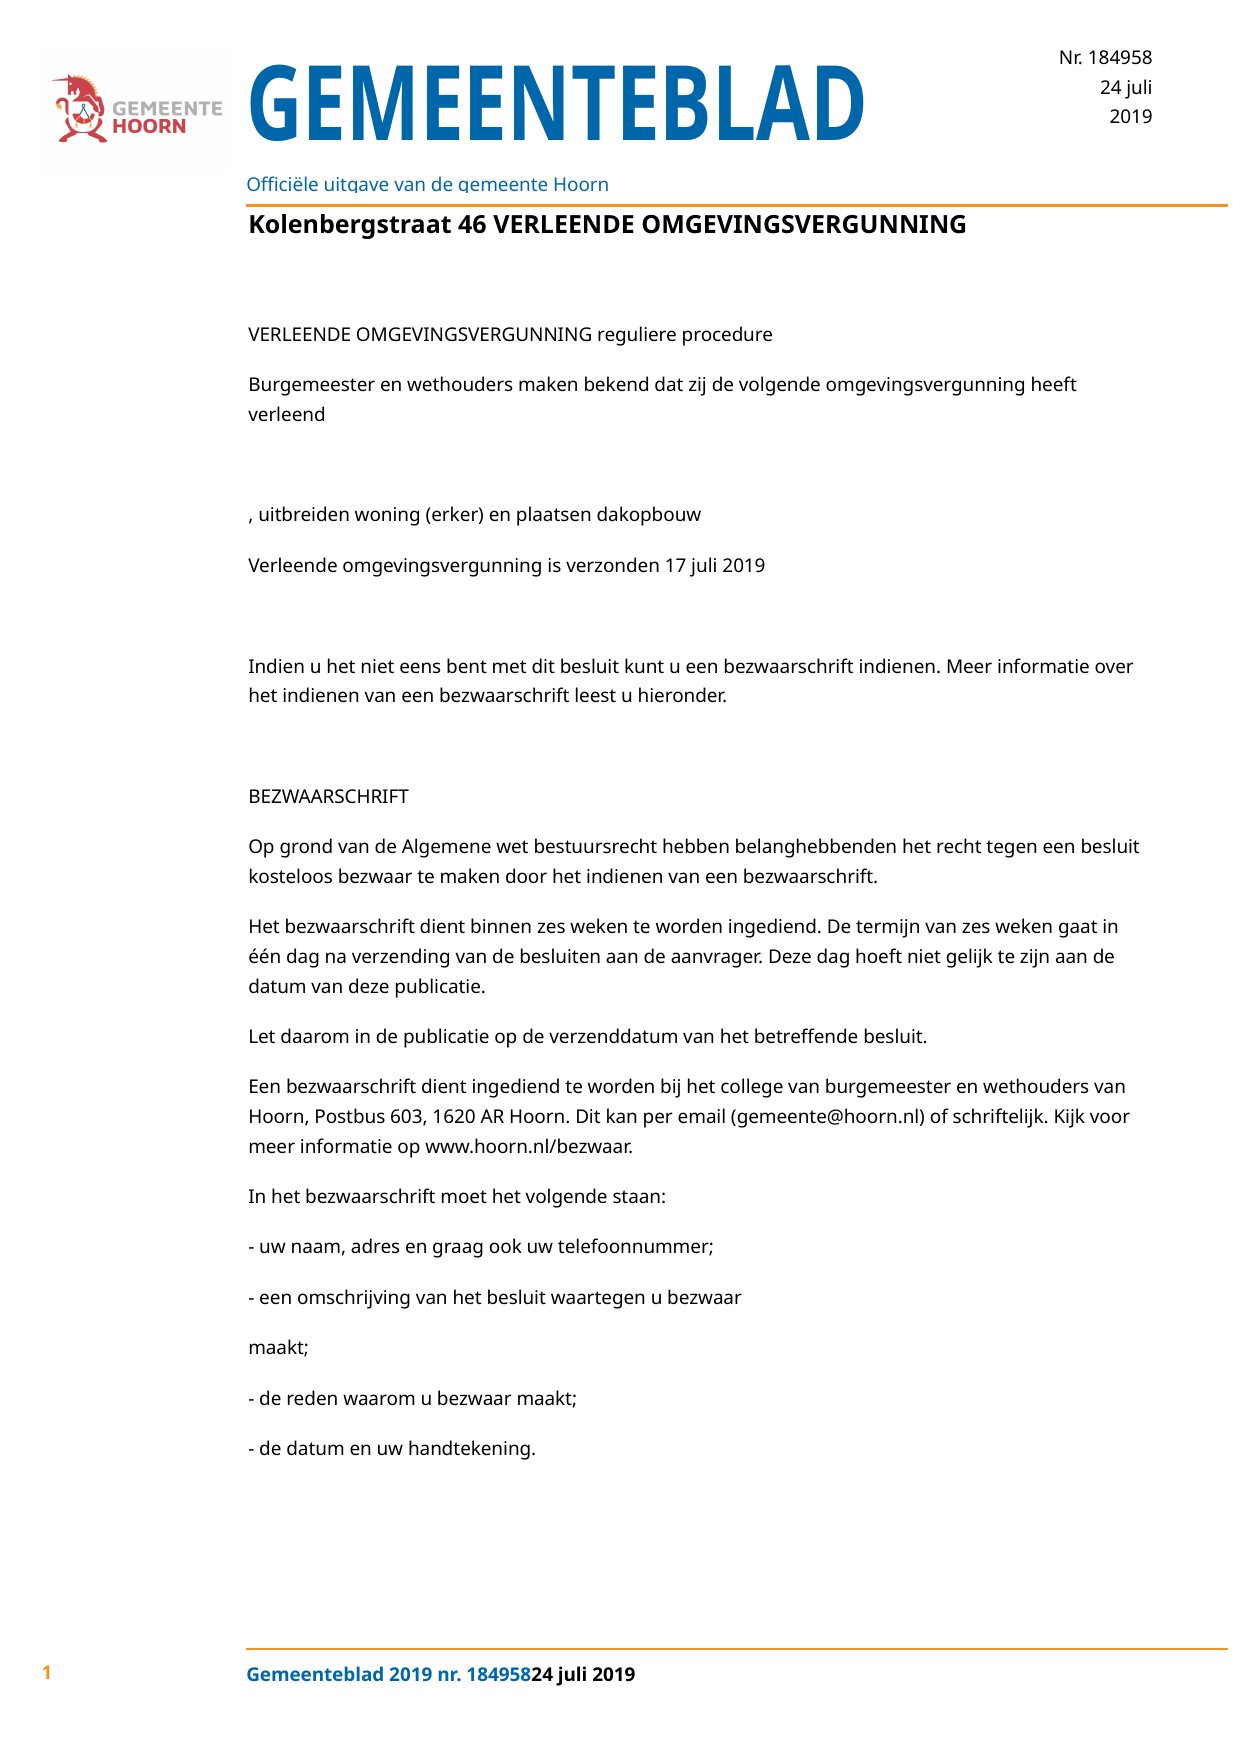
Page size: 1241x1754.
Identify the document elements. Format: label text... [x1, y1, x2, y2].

text - een omschrijving van het besluit waartegen u bezwaar [248, 1284, 1152, 1310]
text Het bezwaarschrift dient binnen zes weken te worden ingediend. De termijn van zes weken gaat in één dag na verzending van de besluiten aan de aanvrager. Deze dag hoeft niet gelijk te zijn aan de datum van deze publicatie. [248, 914, 1152, 998]
picture [41, 47, 231, 172]
text VERLEENDE OMGEVINGSVERGUNNING reguliere procedure [248, 321, 1152, 346]
text Indien u het niet eens bent met dit besluit kunt u een bezwaarschrift indienen. Meer informatie over het indienen van een bezwaarschrift leest u hieronder. [248, 653, 1152, 708]
text Burgemeester en wethouders maken bekend dat zij de volgende omgevingsvergunning heeft verleend [248, 371, 1152, 426]
text In het bezwaarschrift moet het volgende staan: [248, 1183, 1152, 1209]
text - de reden waarom u bezwaar maakt; [248, 1385, 1152, 1411]
text BEZWAARSCHRIFT [248, 783, 1152, 809]
text Kolenbergstraat 46 VERLEENDE OMGEVINGSVERGUNNING [248, 207, 1152, 241]
text Een bezwaarschrift dient ingediend te worden bij het college van burgemeester en wethouders van Hoorn, Postbus 603, 1620 AR Hoorn. Dit kan per email (gemeente@hoorn.nl) of schriftelijk. Kijk voor meer informatie op www.hoorn.nl/bezwaar. [248, 1074, 1152, 1158]
text Verleende omgevingsvergunning is verzonden 17 juli 2019 [248, 552, 1152, 578]
text Op grond van de Algemene wet bestuursrecht hebben belanghebbenden het recht tegen een besluit kosteloos bezwaar te maken door het indienen van een bezwaarschrift. [248, 834, 1152, 889]
text maakt; [248, 1334, 1152, 1360]
text , uitbreiden woning (erker) en plaatsen dakopbouw [248, 502, 1152, 527]
text Let daarom in de publicatie op de verzenddatum van het betreffende besluit. [248, 1023, 1152, 1049]
text - uw naam, adres en graag ook uw telefoonnummer; [248, 1234, 1152, 1259]
text - de datum en uw handtekening. [248, 1435, 1152, 1461]
